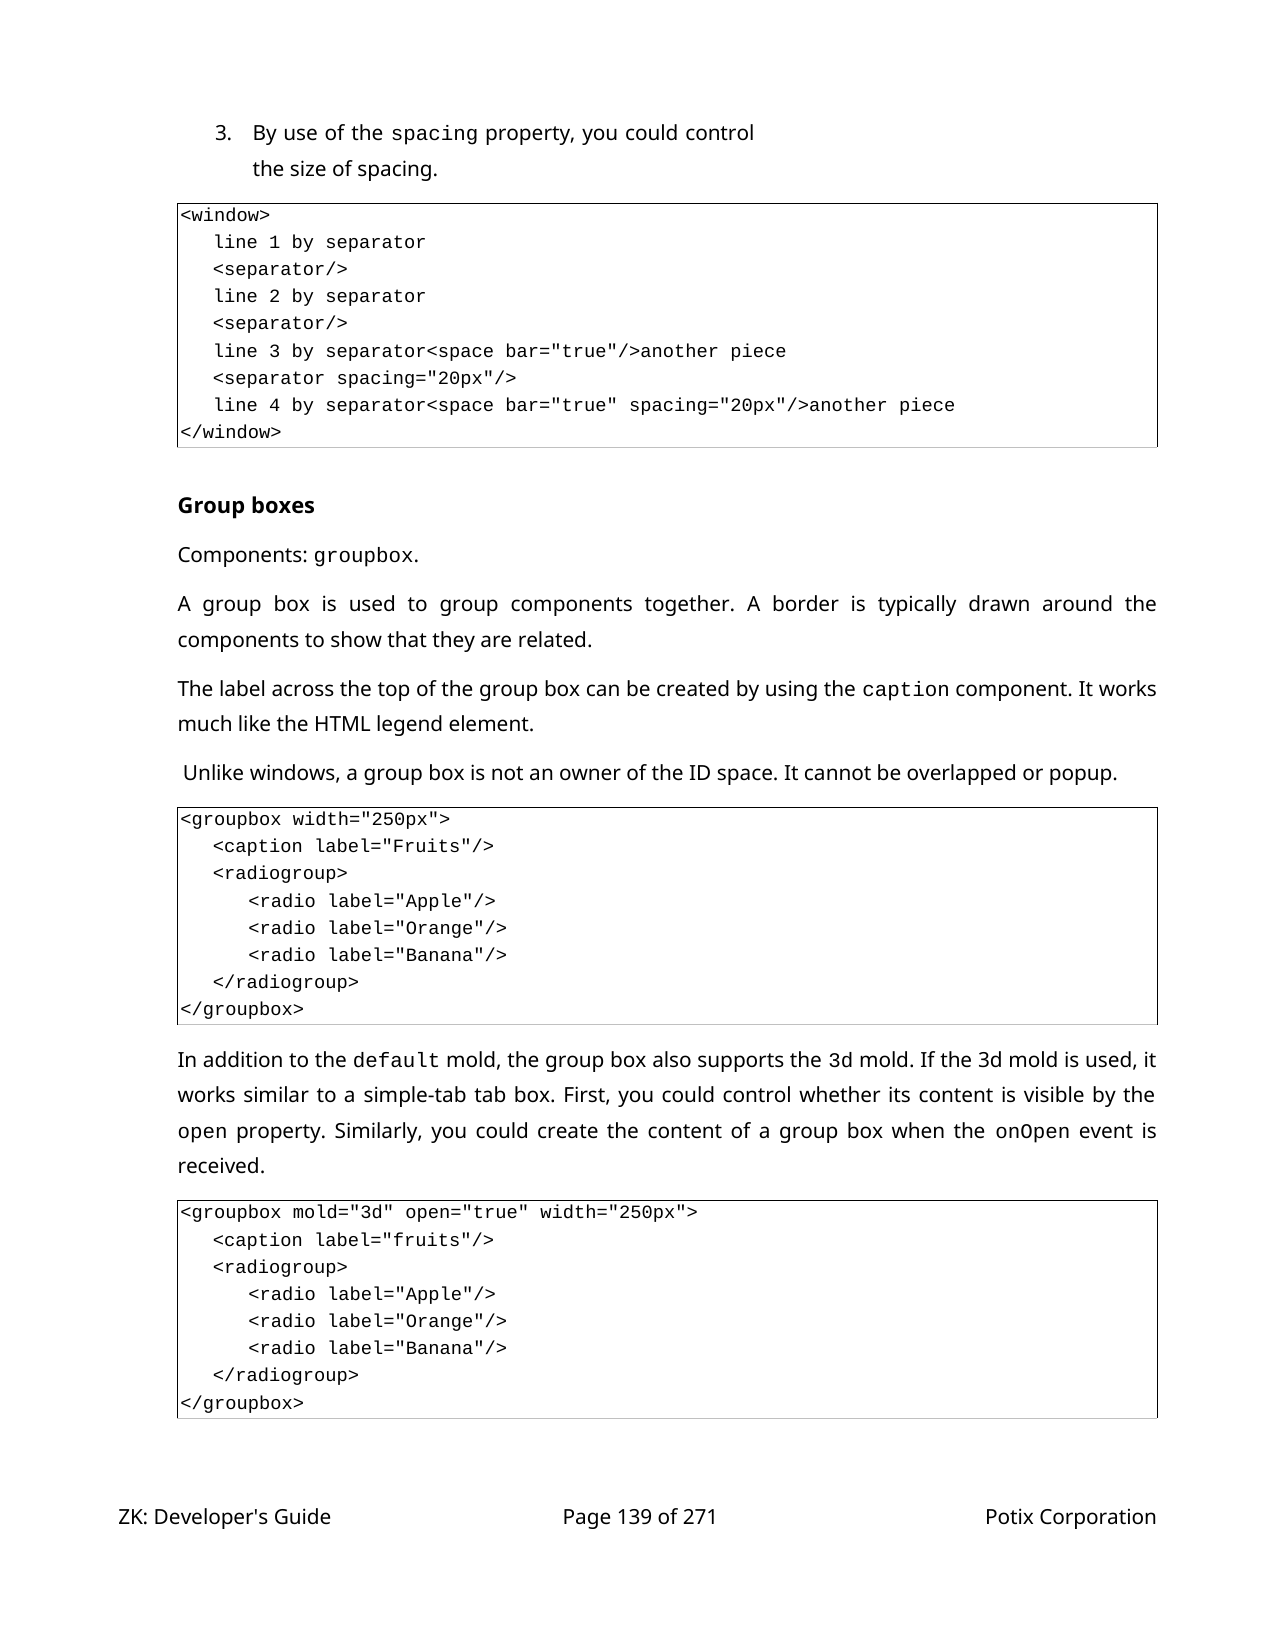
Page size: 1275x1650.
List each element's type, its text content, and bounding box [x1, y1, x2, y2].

text <caption label="fruits"/> [178, 1227, 1157, 1252]
text <window> [178, 204, 1157, 227]
subtitle Group boxes [177, 490, 1157, 520]
text </radiogroup> [178, 970, 1157, 994]
text </groupbox> [178, 1391, 1157, 1418]
text </groupbox> [178, 997, 1157, 1024]
text <radio label="Apple"/> [178, 1282, 1157, 1306]
text <separator/> [178, 257, 1157, 281]
text </window> [178, 420, 1157, 447]
text <groupbox width="250px"> [178, 808, 1157, 831]
text <radio label="Orange"/> [178, 1309, 1157, 1333]
text Unlike windows, a group box is not an owner of the ID space. It cannot be overlapped or popup. [177, 758, 1157, 786]
text <radio label="Apple"/> [178, 888, 1157, 913]
text <radio label="Banana"/> [178, 943, 1157, 967]
text The label across the top of the group box can be created by using the caption component. It works much like the HTML legend element. [177, 674, 1157, 737]
text In addition to the default mold, the group box also supports the 3d mold. If the 3d mold is used, it works similar to a simple-tab tab box. First, you could control whether its content is visible by the open property. Similarly, you could create the content of a group box when the onOpen event is received. [177, 1045, 1157, 1179]
text A group box is used to group components together. A border is typically drawn around the components to show that they are related. [177, 589, 1157, 653]
text Components: groupbox. [177, 540, 1157, 569]
text <separator spacing="20px"/> [178, 366, 1157, 390]
text </radiogroup> [178, 1363, 1157, 1388]
text line 2 by separator [178, 284, 1157, 308]
text <caption label="Fruits"/> [178, 834, 1157, 858]
text line 1 by separator [178, 230, 1157, 254]
text <separator/> [178, 311, 1157, 336]
text <radio label="Orange"/> [178, 916, 1157, 940]
list By use of the spacing property, you could control the size of spacing. [215, 118, 1157, 182]
text line 3 by separator<space bar="true"/>another piece [178, 338, 1157, 363]
text <radio label="Banana"/> [178, 1336, 1157, 1360]
text <groupbox mold="3d" open="true" width="250px"> [178, 1201, 1157, 1224]
text <radiogroup> [178, 861, 1157, 886]
text <radiogroup> [178, 1254, 1157, 1279]
text line 4 by separator<space bar="true" spacing="20px"/>another piece [178, 393, 1157, 417]
